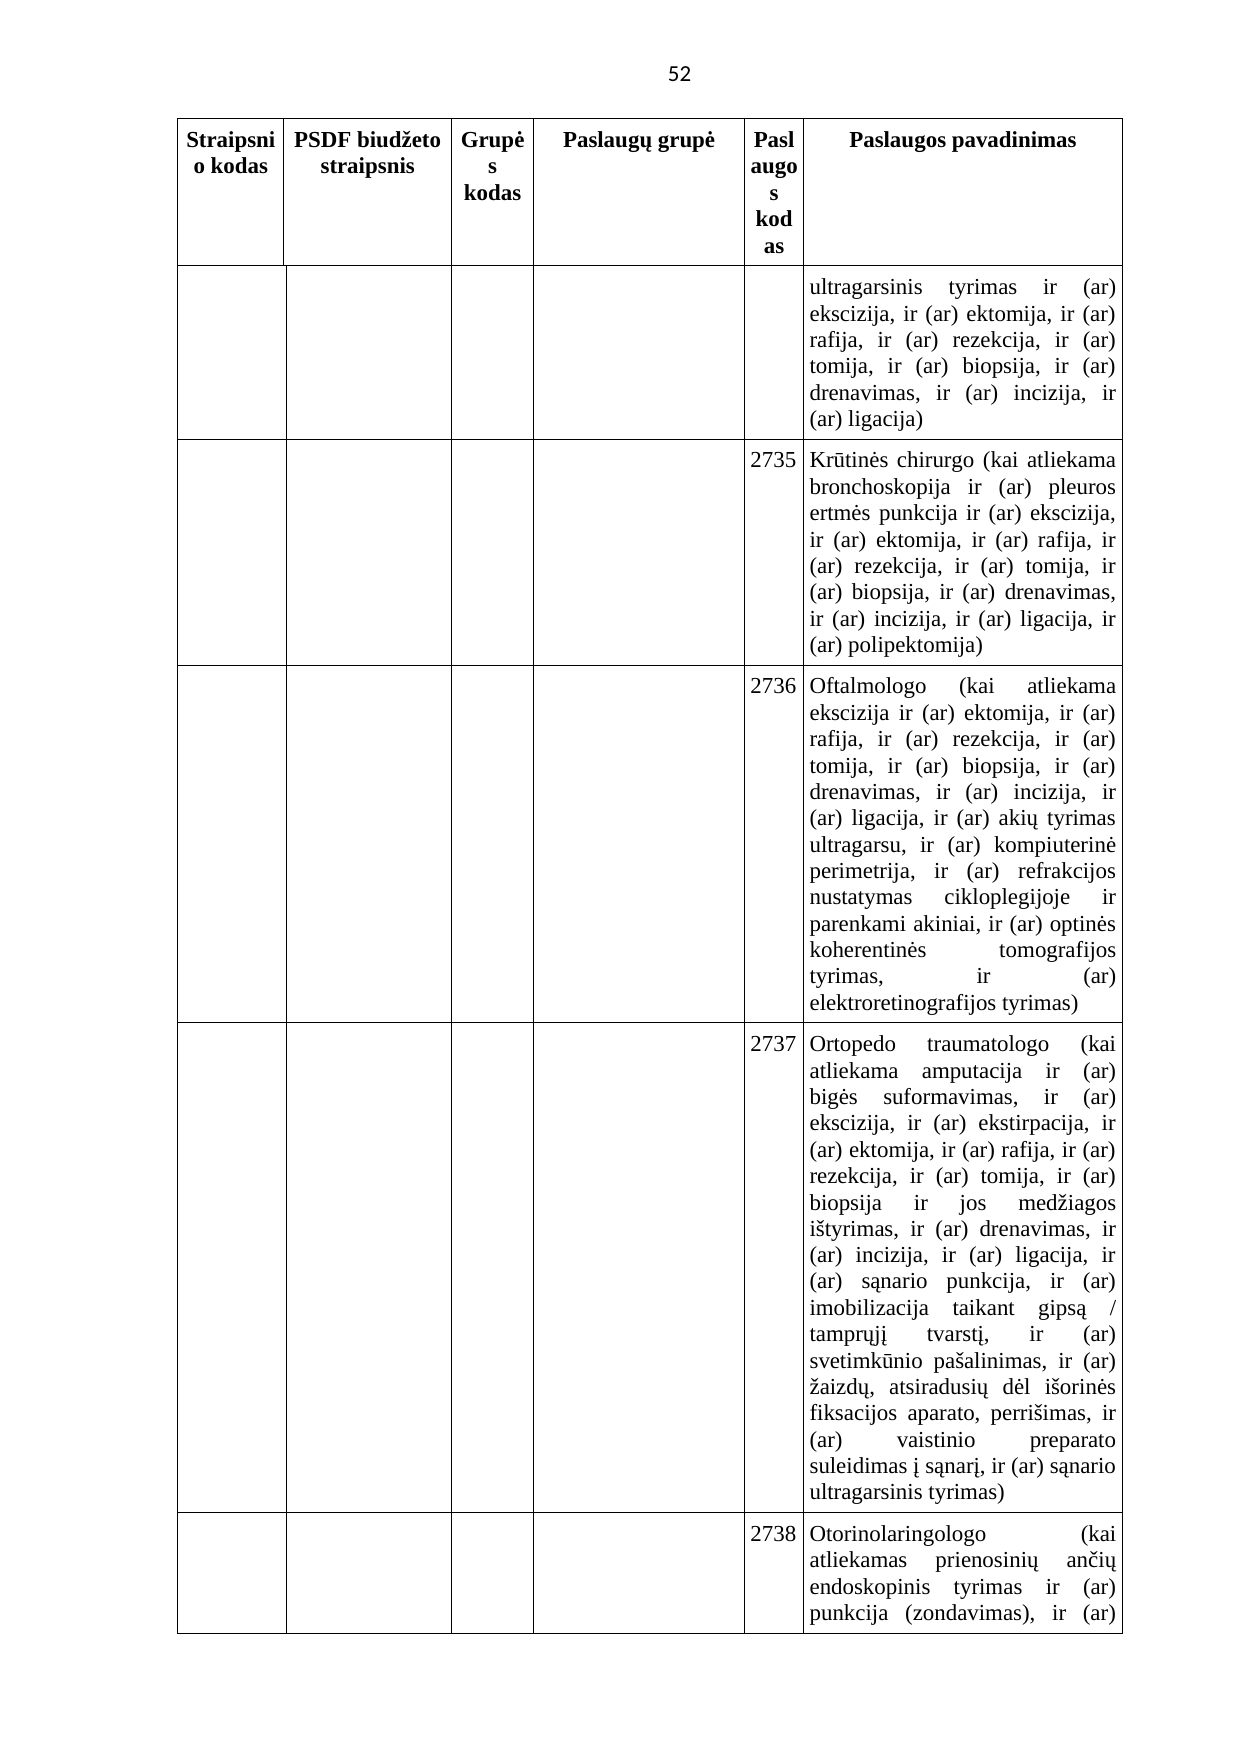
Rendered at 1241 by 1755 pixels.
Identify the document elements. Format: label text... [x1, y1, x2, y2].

table_cell [178, 266, 286, 438]
table_cell [178, 1513, 286, 1632]
table_cell [452, 266, 533, 438]
table_cell Krūtinės chirurgo (kai atliekama bronchoskopija ir (ar) pleuros ertmės punkcija ir (ar) ekscizija, ir (ar) ektomija, ir (ar) rafija, ir (ar) rezekcija, ir (ar) tomija, ir (ar) biopsija, ir (ar) drenavimas, ir (ar) incizija, ir (ar) ligacija, ir (ar) polipektomija) [804, 440, 1122, 664]
table_cell [287, 1023, 451, 1512]
table_header Grupės kodas [452, 119, 533, 265]
table_cell [287, 440, 451, 664]
table_cell 2738 [745, 1513, 803, 1632]
table_cell [178, 666, 286, 1022]
table_cell [745, 266, 803, 438]
table_cell [287, 1513, 451, 1632]
table_cell Otorinolaringologo (kai atliekamas prienosinių ančių endoskopinis tyrimas ir (ar) punkcija (zondavimas), ir (ar) [804, 1513, 1122, 1632]
table_header Paslaugos kodas [745, 119, 803, 265]
table_cell 2736 [745, 666, 803, 1022]
table_cell [534, 666, 744, 1022]
table_header PSDF biudžeto straipsnis [284, 119, 451, 265]
table_cell 2737 [745, 1023, 803, 1512]
table_cell Oftalmologo (kai atliekama ekscizija ir (ar) ektomija, ir (ar) rafija, ir (ar) rezekcija, ir (ar) tomija, ir (ar) biopsija, ir (ar) drenavimas, ir (ar) incizija, ir (ar) ligacija, ir (ar) akių tyrimas ultragarsu, ir (ar) kompiuterinė perimetrija, ir (ar) refrakcijos nustatymas cikloplegijoje ir parenkami akiniai, ir (ar) optinės koherentinės tomografijos tyrimas, ir (ar) elektroretinografijos tyrimas) [804, 666, 1122, 1022]
table_header Paslaugų grupė [534, 119, 744, 265]
table_cell [452, 1513, 533, 1632]
table_cell 2735 [745, 440, 803, 664]
table_cell [287, 666, 451, 1022]
table_cell [534, 266, 744, 438]
table_cell [534, 1513, 744, 1632]
table_cell [178, 440, 286, 664]
table_cell [452, 1023, 533, 1512]
table_cell [534, 440, 744, 664]
table_header Paslaugos pavadinimas [804, 119, 1122, 265]
table_cell Ortopedo traumatologo (kai atliekama amputacija ir (ar) bigės suformavimas, ir (ar) ekscizija, ir (ar) ekstirpacija, ir (ar) ektomija, ir (ar) rafija, ir (ar) rezekcija, ir (ar) tomija, ir (ar) biopsija ir jos medžiagos ištyrimas, ir (ar) drenavimas, ir (ar) incizija, ir (ar) ligacija, ir (ar) sąnario punkcija, ir (ar) imobilizacija taikant gipsą / tamprųjį tvarstį, ir (ar) svetimkūnio pašalinimas, ir (ar) žaizdų, atsiradusių dėl išorinės fiksacijos aparato, perrišimas, ir (ar) vaistinio preparato suleidimas į sąnarį, ir (ar) sąnario ultragarsinis tyrimas) [804, 1023, 1122, 1512]
table_cell [534, 1023, 744, 1512]
table_cell [452, 440, 533, 664]
table_cell ultragarsinis tyrimas ir (ar) ekscizija, ir (ar) ektomija, ir (ar) rafija, ir (ar) rezekcija, ir (ar) tomija, ir (ar) biopsija, ir (ar) drenavimas, ir (ar) incizija, ir (ar) ligacija) [804, 266, 1122, 438]
table_cell [178, 1023, 286, 1512]
table_cell [452, 666, 533, 1022]
table_header Straipsnio kodas [178, 119, 283, 265]
table_cell [287, 266, 451, 438]
